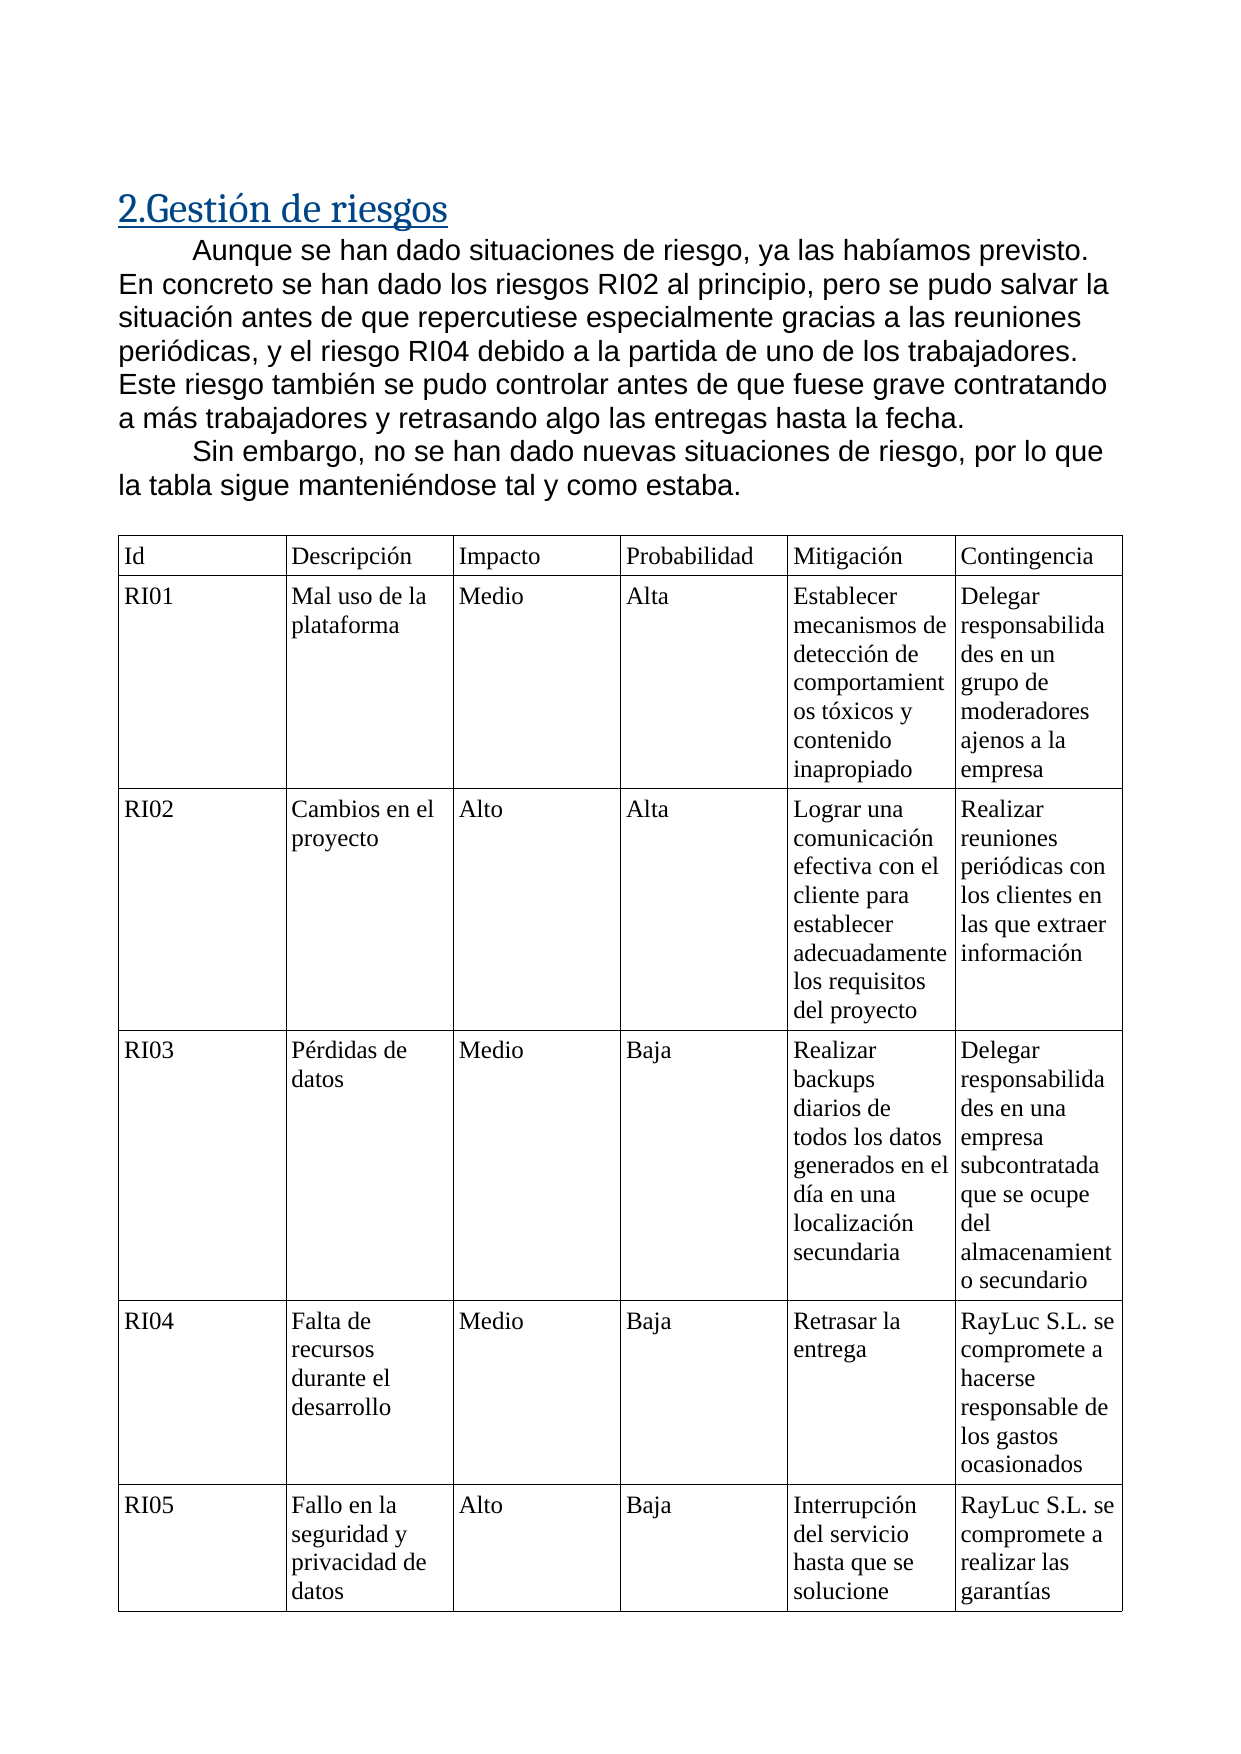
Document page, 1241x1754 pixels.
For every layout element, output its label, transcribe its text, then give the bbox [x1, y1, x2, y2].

table_cell Alta [621, 576, 787, 788]
table_cell Alto [454, 789, 620, 1030]
table_cell RI02 [119, 789, 286, 1030]
table_cell Realizar backups diarios de todos los datos generados en el día en una localización secundaria [788, 1031, 955, 1300]
table_cell Baja [621, 1031, 787, 1300]
table_header Contingencia [956, 536, 1122, 575]
table_header Probabilidad [621, 536, 787, 575]
table_cell Baja [621, 1301, 787, 1484]
table_header Descripción [287, 536, 453, 575]
table_cell Alta [621, 789, 787, 1030]
table_cell Delegar responsabilidades en un grupo de moderadores ajenos a la empresa [956, 576, 1122, 788]
table_header Impacto [454, 536, 620, 575]
table_cell RI04 [119, 1301, 286, 1484]
table_cell Medio [454, 1301, 620, 1484]
table_cell Falta de recursos durante el desarrollo [287, 1301, 453, 1484]
table_cell Baja [621, 1485, 787, 1611]
text Sin embargo, no se han dado nuevas situaciones de riesgo, por lo que la tabla sigue manteniéndose tal y como estaba. [118, 434, 1122, 501]
table_cell Realizar reuniones periódicas con los clientes en las que extraer información [956, 789, 1122, 1030]
table_cell Lograr una comunicación efectiva con el cliente para establecer adecuadamente los requisitos del proyecto [788, 789, 955, 1030]
table_cell Interrupción del servicio hasta que se solucione [788, 1485, 955, 1611]
table_cell RayLuc S.L. se compromete a realizar las garantías [956, 1485, 1122, 1611]
table_cell RI05 [119, 1485, 286, 1611]
table_cell Mal uso de la plataforma [287, 576, 453, 788]
text 2.Gestión de riesgos [118, 185, 1122, 233]
table_cell RI01 [119, 576, 286, 788]
table_cell RayLuc S.L. se compromete a hacerse responsable de los gastos ocasionados [956, 1301, 1122, 1484]
table_cell Medio [454, 576, 620, 788]
table_cell Pérdidas de datos [287, 1031, 453, 1300]
table_cell Fallo en la seguridad y privacidad de datos [287, 1485, 453, 1611]
text Aunque se han dado situaciones de riesgo, ya las habíamos previsto. En concreto se han dado los riesgos RI02 al principio, pero se pudo salvar la situación antes de que repercutiese especialmente gracias a las reuniones periódicas, y el riesgo RI04 debido a la partida de uno de los trabajadores. Este riesgo también se pudo controlar antes de que fuese grave contratando a más trabajadores y retrasando algo las entregas hasta la fecha. [118, 233, 1122, 434]
table_cell Establecer mecanismos de detección de comportamientos tóxicos y contenido inapropiado [788, 576, 955, 788]
table_cell Cambios en el proyecto [287, 789, 453, 1030]
table_header Mitigación [788, 536, 955, 575]
table_cell Delegar responsabilidades en una empresa subcontratada que se ocupe del almacenamiento secundario [956, 1031, 1122, 1300]
table_cell Medio [454, 1031, 620, 1300]
table_cell Retrasar la entrega [788, 1301, 955, 1484]
table_cell Alto [454, 1485, 620, 1611]
table_header Id [119, 536, 286, 575]
table_cell RI03 [119, 1031, 286, 1300]
